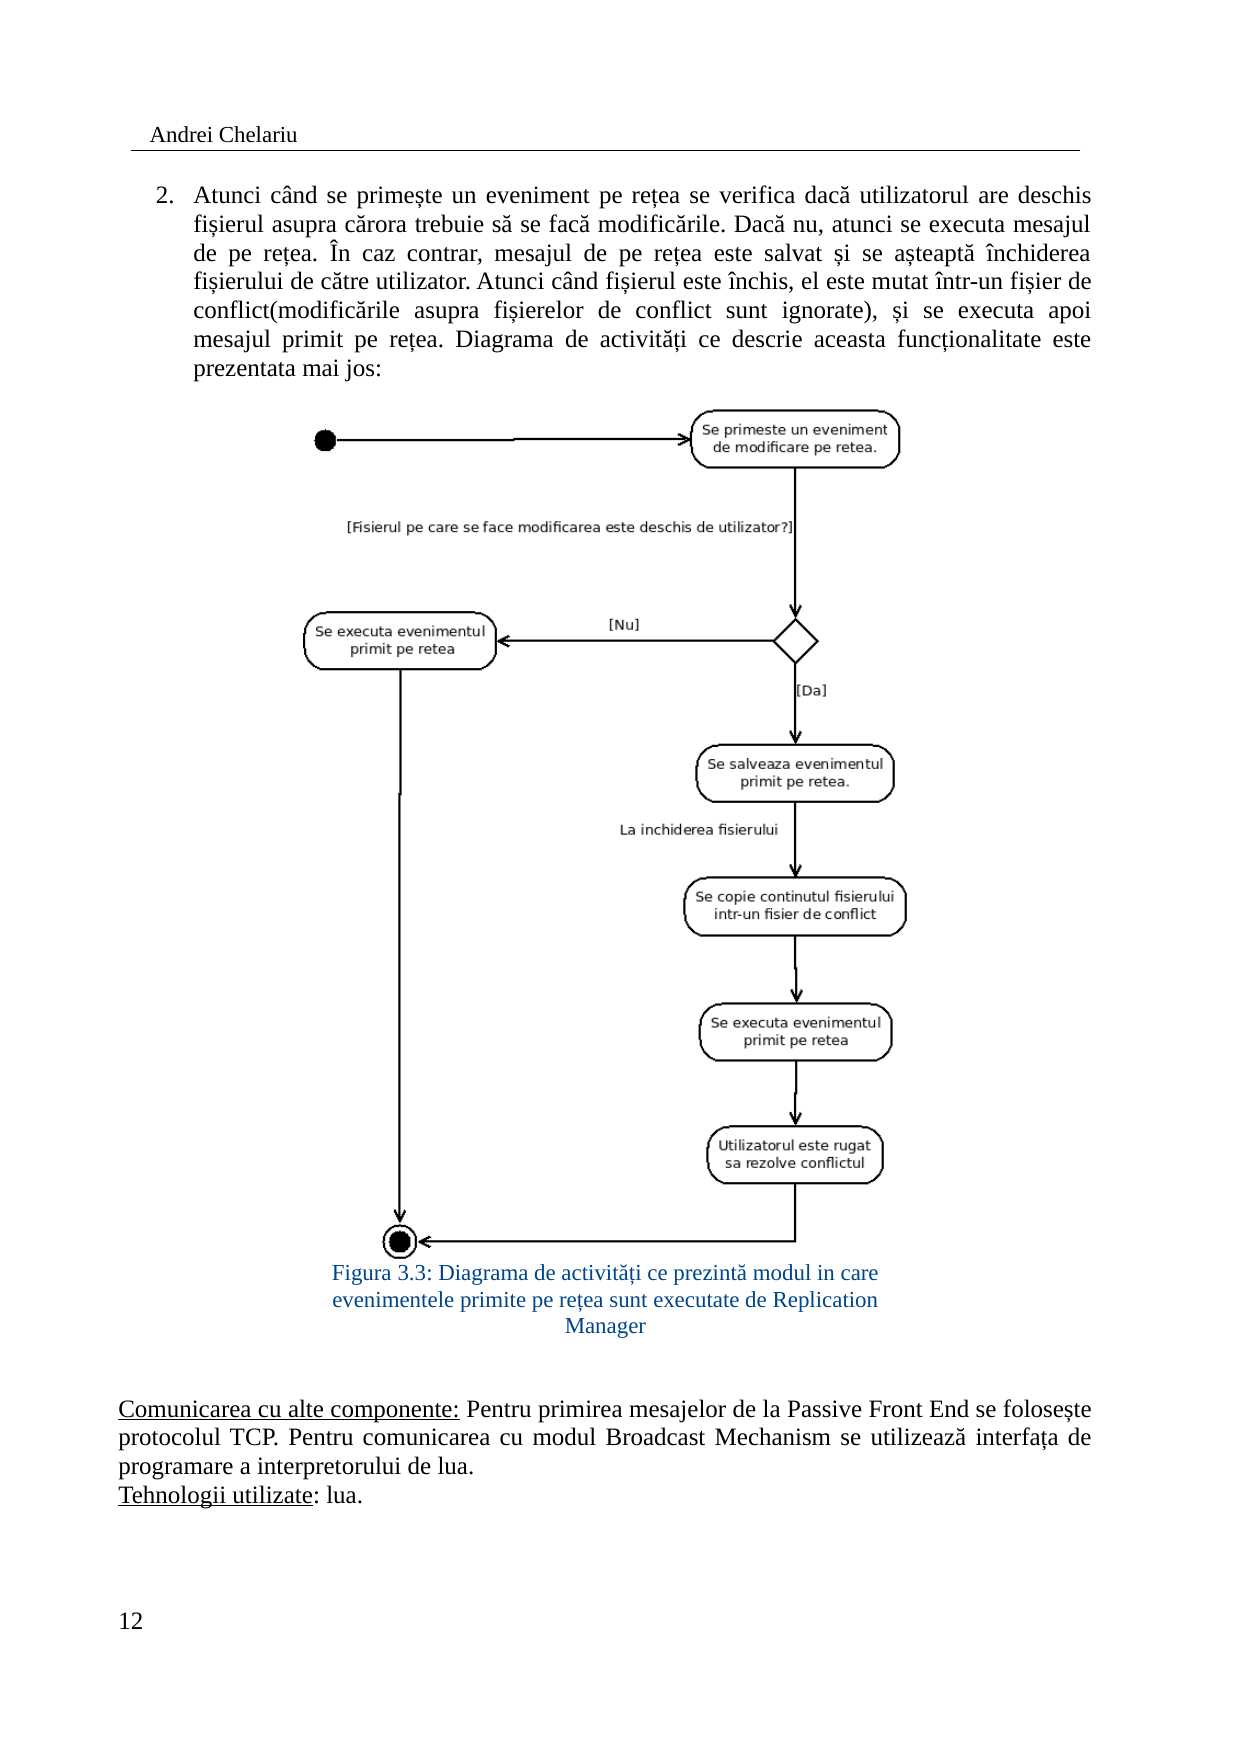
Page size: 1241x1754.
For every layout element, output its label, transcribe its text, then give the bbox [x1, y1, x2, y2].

text Tehnologii utilizate: lua. [118, 1480, 1093, 1509]
text Figura 3.3: Diagrama de activități ce prezintă modul in care evenimentele primite pe rețea sunt executate de Replication Manager [303, 1260, 907, 1338]
list Atunci când se primește un eveniment pe rețea se verifica dacă utilizatorul are deschis fișierul asupra cărora trebuie să se facă modificările. Dacă nu, atunci se executa mesajul de pe rețea. În caz contrar, mesajul de pe rețea este salvat și se așteaptă închiderea fișierului de către utilizator. Atunci când fișierul este închis, el este mutat într-un fișier de conflict(modificările asupra fișierelor de conflict sunt ignorate), și se executa apoi mesajul primit pe rețea. Diagrama de activități ce descrie aceasta funcționalitate este prezentata mai jos: [156, 180, 1093, 381]
text Comunicarea cu alte componente: Pentru primirea mesajelor de la Passive Front End se folosește protocolul TCP. Pentru comunicarea cu modul Broadcast Mechanism se utilizează interfața de programare a interpretorului de lua. [118, 1394, 1093, 1480]
picture [303, 393, 908, 1260]
